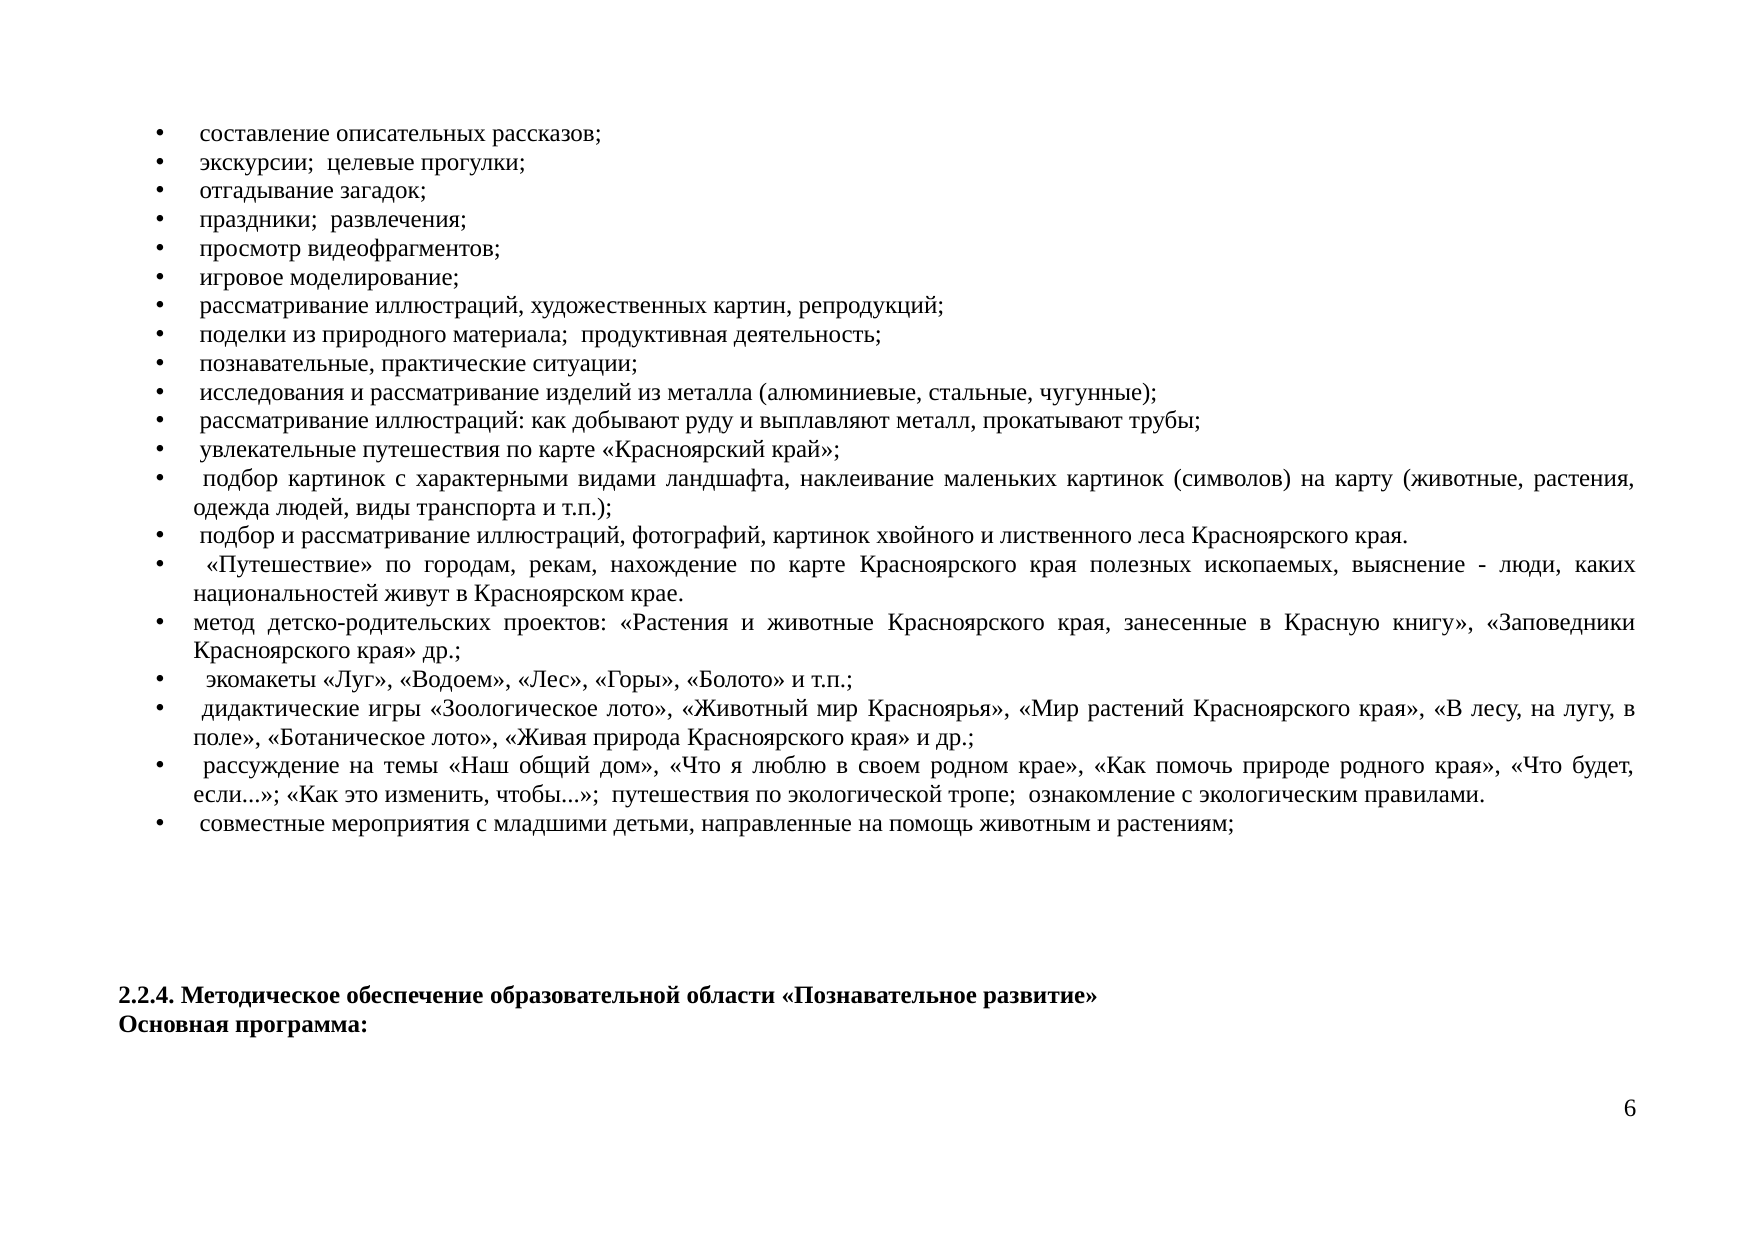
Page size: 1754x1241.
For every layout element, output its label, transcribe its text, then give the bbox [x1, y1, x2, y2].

list рассматривание иллюстраций: как добывают руду и выплавляют металл, прокатывают трубы; [156, 406, 1636, 434]
list подбор и рассматривание иллюстраций, фотографий, картинок хвойного и лиственного леса Красноярского края. [156, 521, 1636, 549]
list познавательные, практические ситуации; [156, 348, 1636, 377]
list экомакеты «Луг», «Водоем», «Лес», «Горы», «Болото» и т.п.; [156, 664, 1636, 693]
list игровое моделирование; [156, 262, 1636, 291]
list совместные мероприятия с младшими детьми, направленные на помощь животным и растениям; [156, 808, 1636, 837]
list поделки из природного материала; продуктивная деятельность; [156, 319, 1636, 348]
list «Путешествие» по городам, рекам, нахождение по карте Красноярского края полезных ископаемых, выяснение - люди, каких национальностей живут в Красноярском крае. [156, 549, 1636, 607]
list подбор картинок с характерными видами ландшафта, наклеивание маленьких картинок (символов) на карту (животные, растения, одежда людей, виды транспорта и т.п.); [156, 463, 1636, 521]
list экскурсии; целевые прогулки; [156, 147, 1636, 176]
list составление описательных рассказов; [156, 118, 1636, 147]
list метод детско-родительских проектов: «Растения и животные Красноярского края, занесенные в Красную книгу», «Заповедники Красноярского края» др.; [156, 607, 1636, 664]
list просмотр видеофрагментов; [156, 233, 1636, 262]
list рассуждение на темы «Наш общий дом», «Что я люблю в своем родном крае», «Как помочь природе родного края», «Что будет, если...»; «Как это изменить, чтобы...»; путешествия по экологической тропе; ознакомление с экологическим правилами. [156, 751, 1636, 808]
list 2.2.4. Методическое обеспечение образовательной области «Познавательное развитие» [118, 981, 1636, 1009]
list рассматривание иллюстраций, художественных картин, репродукций; [156, 291, 1636, 319]
list отгадывание загадок; [156, 176, 1636, 204]
list увлекательные путешествия по карте «Красноярский край»; [156, 434, 1636, 463]
list Основная программа: [118, 1009, 1636, 1038]
list дидактические игры «Зоологическое лото», «Животный мир Красноярья», «Мир растений Красноярского края», «В лесу, на лугу, в поле», «Ботаническое лото», «Живая природа Красноярского края» и др.; [156, 693, 1636, 751]
list исследования и рассматривание изделий из металла (алюминиевые, стальные, чугунные); [156, 377, 1636, 406]
list праздники; развлечения; [156, 204, 1636, 233]
